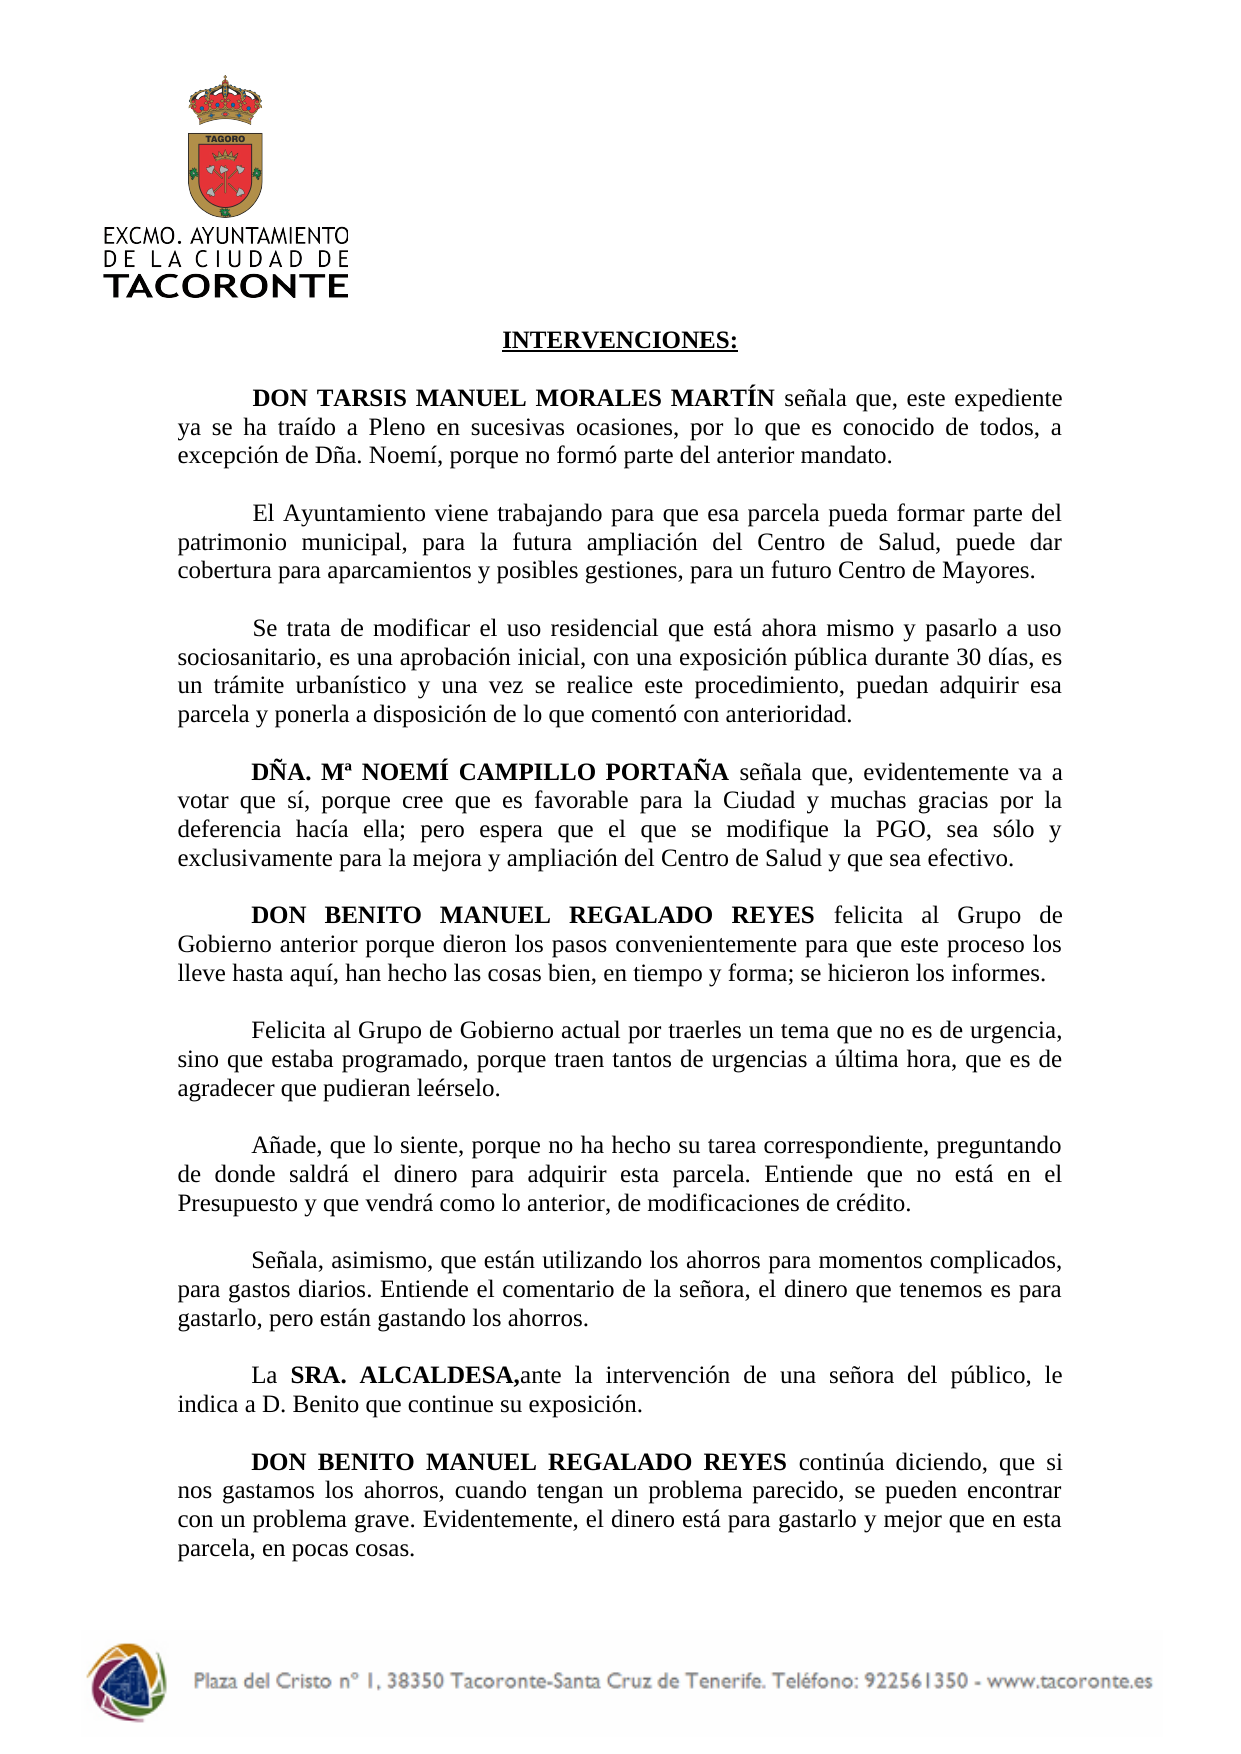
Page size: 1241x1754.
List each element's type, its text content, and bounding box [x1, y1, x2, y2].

picture [80, 1630, 1163, 1737]
text DON BENITO MANUEL REGALADO REYES felicita al Grupo de Gobierno anterior porque dieron los pasos convenientemente para que este proceso los lleve hasta aquí, han hecho las cosas bien, en tiempo y forma; se hicieron los informes. [177, 900, 1063, 987]
text Señala, asimismo, que están utilizando los ahorros para momentos complicados, para gastos diarios. Entiende el comentario de la señora, el dinero que tenemos es para gastarlo, pero están gastando los ahorros. [177, 1245, 1063, 1332]
text DON TARSIS MANUEL MORALES MARTÍN señala que, este expediente ya se ha traído a Pleno en sucesivas ocasiones, por lo que es conocido de todos, a excepción de Dña. Noemí, porque no formó parte del anterior mandato. [177, 383, 1063, 469]
text Se trata de modificar el uso residencial que está ahora mismo y pasarlo a uso sociosanitario, es una aprobación inicial, con una exposición pública durante 30 días, es un trámite urbanístico y una vez se realice este procedimiento, puedan adquirir esa parcela y ponerla a disposición de lo que comentó con anterioridad. [177, 613, 1063, 728]
text Añade, que lo siente, porque no ha hecho su tarea correspondiente, preguntando de donde saldrá el dinero para adquirir esta parcela. Entiende que no está en el Presupuesto y que vendrá como lo anterior, de modificaciones de crédito. [177, 1130, 1063, 1217]
text Felicita al Grupo de Gobierno actual por traerles un tema que no es de urgencia, sino que estaba programado, porque traen tantos de urgencias a última hora, que es de agradecer que pudieran leérselo. [177, 1015, 1063, 1102]
picture [103, 75, 348, 298]
text La SRA. ALCALDESA,ante la intervención de una señora del público, le indica a D. Benito que continue su exposición. [177, 1360, 1063, 1418]
text El Ayuntamiento viene trabajando para que esa parcela pueda formar parte del patrimonio municipal, para la futura ampliación del Centro de Salud, puede dar cobertura para aparcamientos y posibles gestiones, para un futuro Centro de Mayores. [177, 498, 1063, 584]
text DON BENITO MANUEL REGALADO REYES continúa diciendo, que si nos gastamos los ahorros, cuando tengan un problema parecido, se pueden encontrar con un problema grave. Evidentemente, el dinero está para gastarlo y mejor que en esta parcela, en pocas cosas. [177, 1447, 1063, 1562]
text DÑA. Mª NOEMÍ CAMPILLO PORTAÑA señala que, evidentemente va a votar que sí, porque cree que es favorable para la Ciudad y muchas gracias por la deferencia hacía ella; pero espera que el que se modifique la PGO, sea sólo y exclusivamente para la mejora y ampliación del Centro de Salud y que sea efectivo. [177, 757, 1063, 872]
text INTERVENCIONES: [177, 325, 1063, 354]
